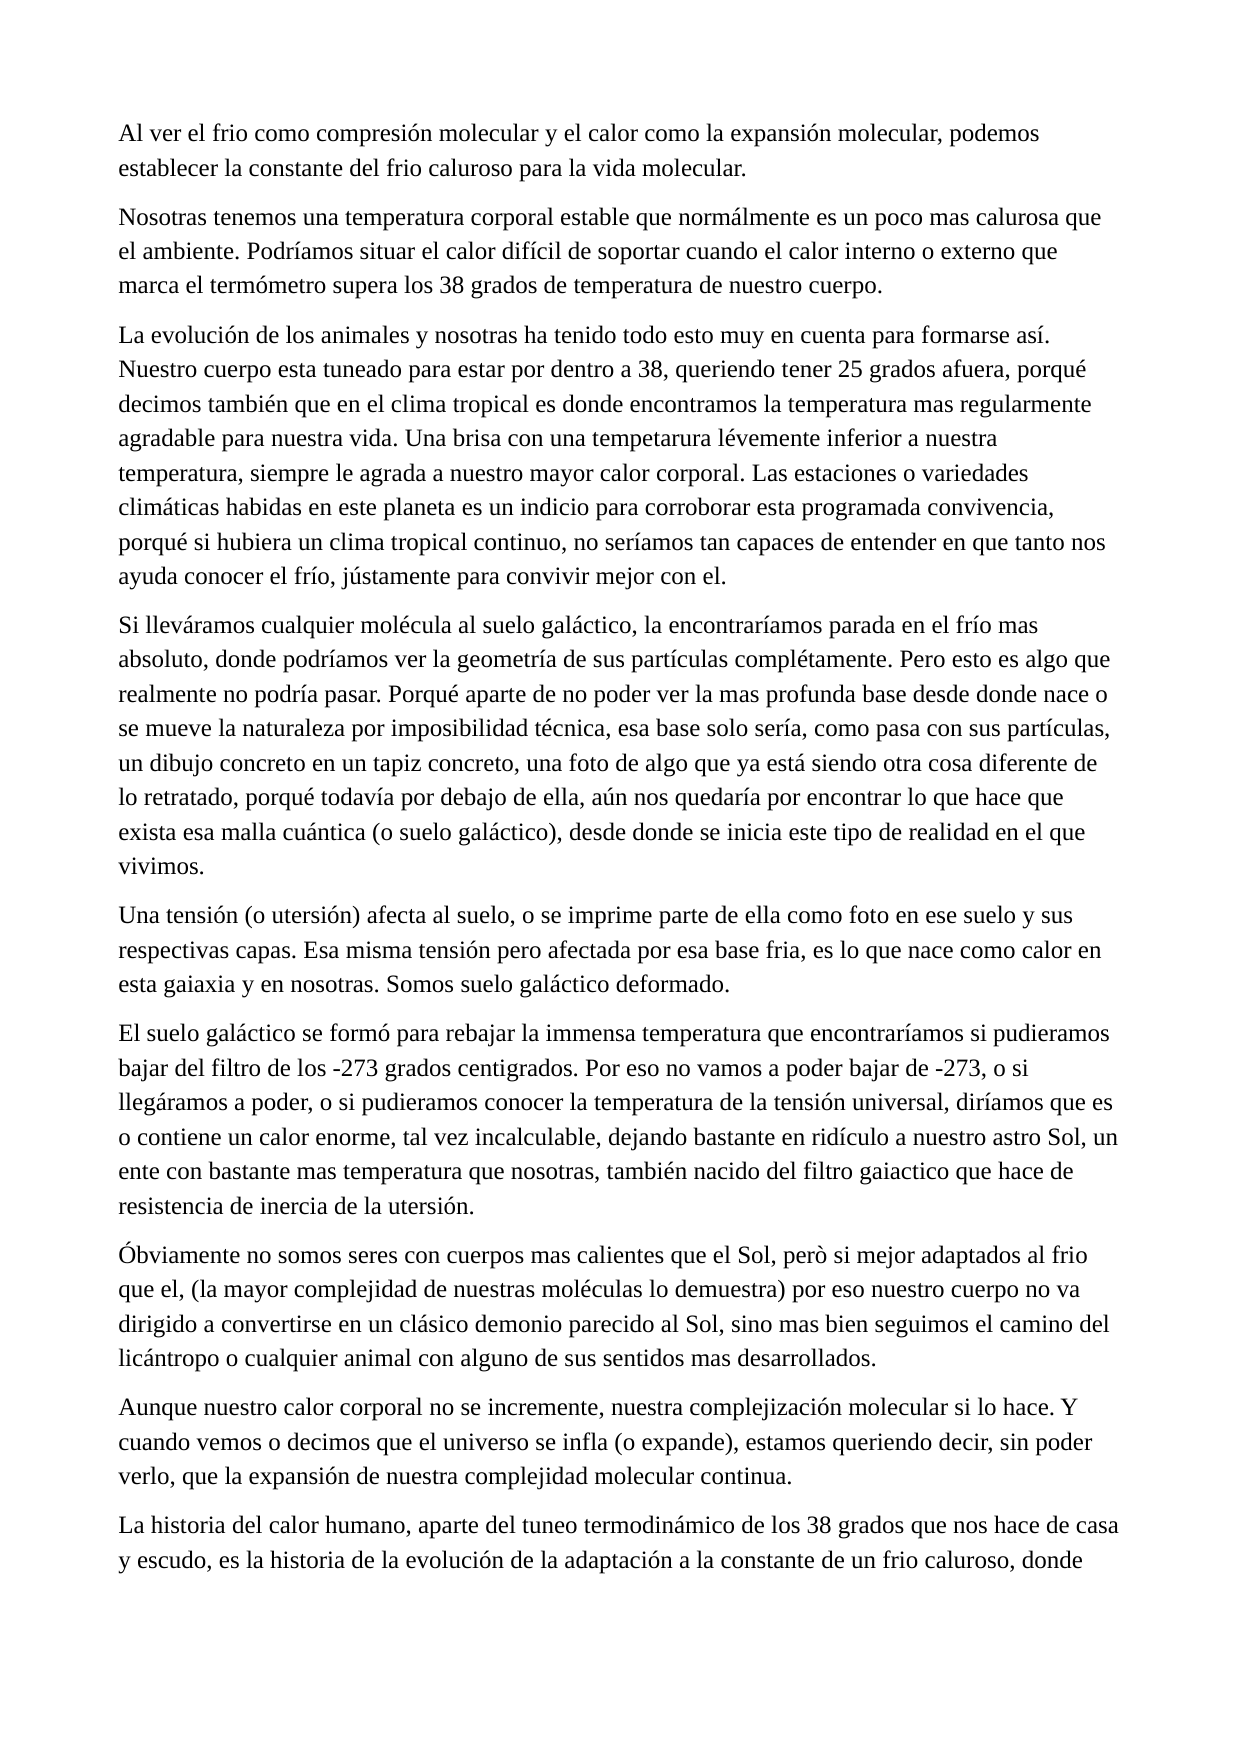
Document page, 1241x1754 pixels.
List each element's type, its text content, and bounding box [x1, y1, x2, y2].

text El suelo galáctico se formó para rebajar la immensa temperatura que encontraríamos si pudieramos bajar del filtro de los -273 grados centigrados. Por eso no vamos a poder bajar de -273, o si llegáramos a poder, o si pudieramos conocer la temperatura de la tensión universal, diríamos que es o contiene un calor enorme, tal vez incalculable, dejando bastante en ridículo a nuestro astro Sol, un ente con bastante mas temperatura que nosotras, también nacido del filtro gaiactico que hace de resistencia de inercia de la utersión. [118, 1018, 1122, 1220]
text Óbviamente no somos seres con cuerpos mas calientes que el Sol, però si mejor adaptados al frio que el, (la mayor complejidad de nuestras moléculas lo demuestra) por eso nuestro cuerpo no va dirigido a convertirse en un clásico demonio parecido al Sol, sino mas bien seguimos el camino del licántropo o cualquier animal con alguno de sus sentidos mas desarrollados. [118, 1240, 1122, 1372]
text Una tensión (o utersión) afecta al suelo, o se imprime parte de ella como foto en ese suelo y sus respectivas capas. Esa misma tensión pero afectada por esa base fria, es lo que nace como calor en esta gaiaxia y en nosotras. Somos suelo galáctico deformado. [118, 901, 1122, 998]
text Si lleváramos cualquier molécula al suelo galáctico, la encontraríamos parada en el frío mas absoluto, donde podríamos ver la geometría de sus partículas complétamente. Pero esto es algo que realmente no podría pasar. Porqué aparte de no poder ver la mas profunda base desde donde nace o se mueve la naturaleza por imposibilidad técnica, esa base solo sería, como pasa con sus partículas, un dibujo concreto en un tapiz concreto, una foto de algo que ya está siendo otra cosa diferente de lo retratado, porqué todavía por debajo de ella, aún nos quedaría por encontrar lo que hace que exista esa malla cuántica (o suelo galáctico), desde donde se inicia este tipo de realidad en el que vivimos. [118, 610, 1122, 880]
text La evolución de los animales y nosotras ha tenido todo esto muy en cuenta para formarse así. Nuestro cuerpo esta tuneado para estar por dentro a 38, queriendo tener 25 grados afuera, porqué decimos también que en el clima tropical es donde encontramos la temperatura mas regularmente agradable para nuestra vida. Una brisa con una tempetarura lévemente inferior a nuestra temperatura, siempre le agrada a nuestro mayor calor corporal. Las estaciones o variedades climáticas habidas en este planeta es un indicio para corroborar esta programada convivencia, porqué si hubiera un clima tropical continuo, no seríamos tan capaces de entender en que tanto nos ayuda conocer el frío, jústamente para convivir mejor con el. [118, 320, 1122, 590]
text Nosotras tenemos una temperatura corporal estable que normálmente es un poco mas calurosa que el ambiente. Podríamos situar el calor difícil de soportar cuando el calor interno o externo que marca el termómetro supera los 38 grados de temperatura de nuestro cuerpo. [118, 202, 1122, 299]
text Al ver el frio como compresión molecular y el calor como la expansión molecular, podemos establecer la constante del frio caluroso para la vida molecular. [118, 118, 1122, 181]
text Aunque nuestro calor corporal no se incremente, nuestra complejización molecular si lo hace. Y cuando vemos o decimos que el universo se infla (o expande), estamos queriendo decir, sin poder verlo, que la expansión de nuestra complejidad molecular continua. [118, 1392, 1122, 1490]
text La historia del calor humano, aparte del tuneo termodinámico de los 38 grados que nos hace de casa y escudo, es la historia de la evolución de la adaptación a la constante de un frio caluroso, donde [118, 1511, 1122, 1574]
